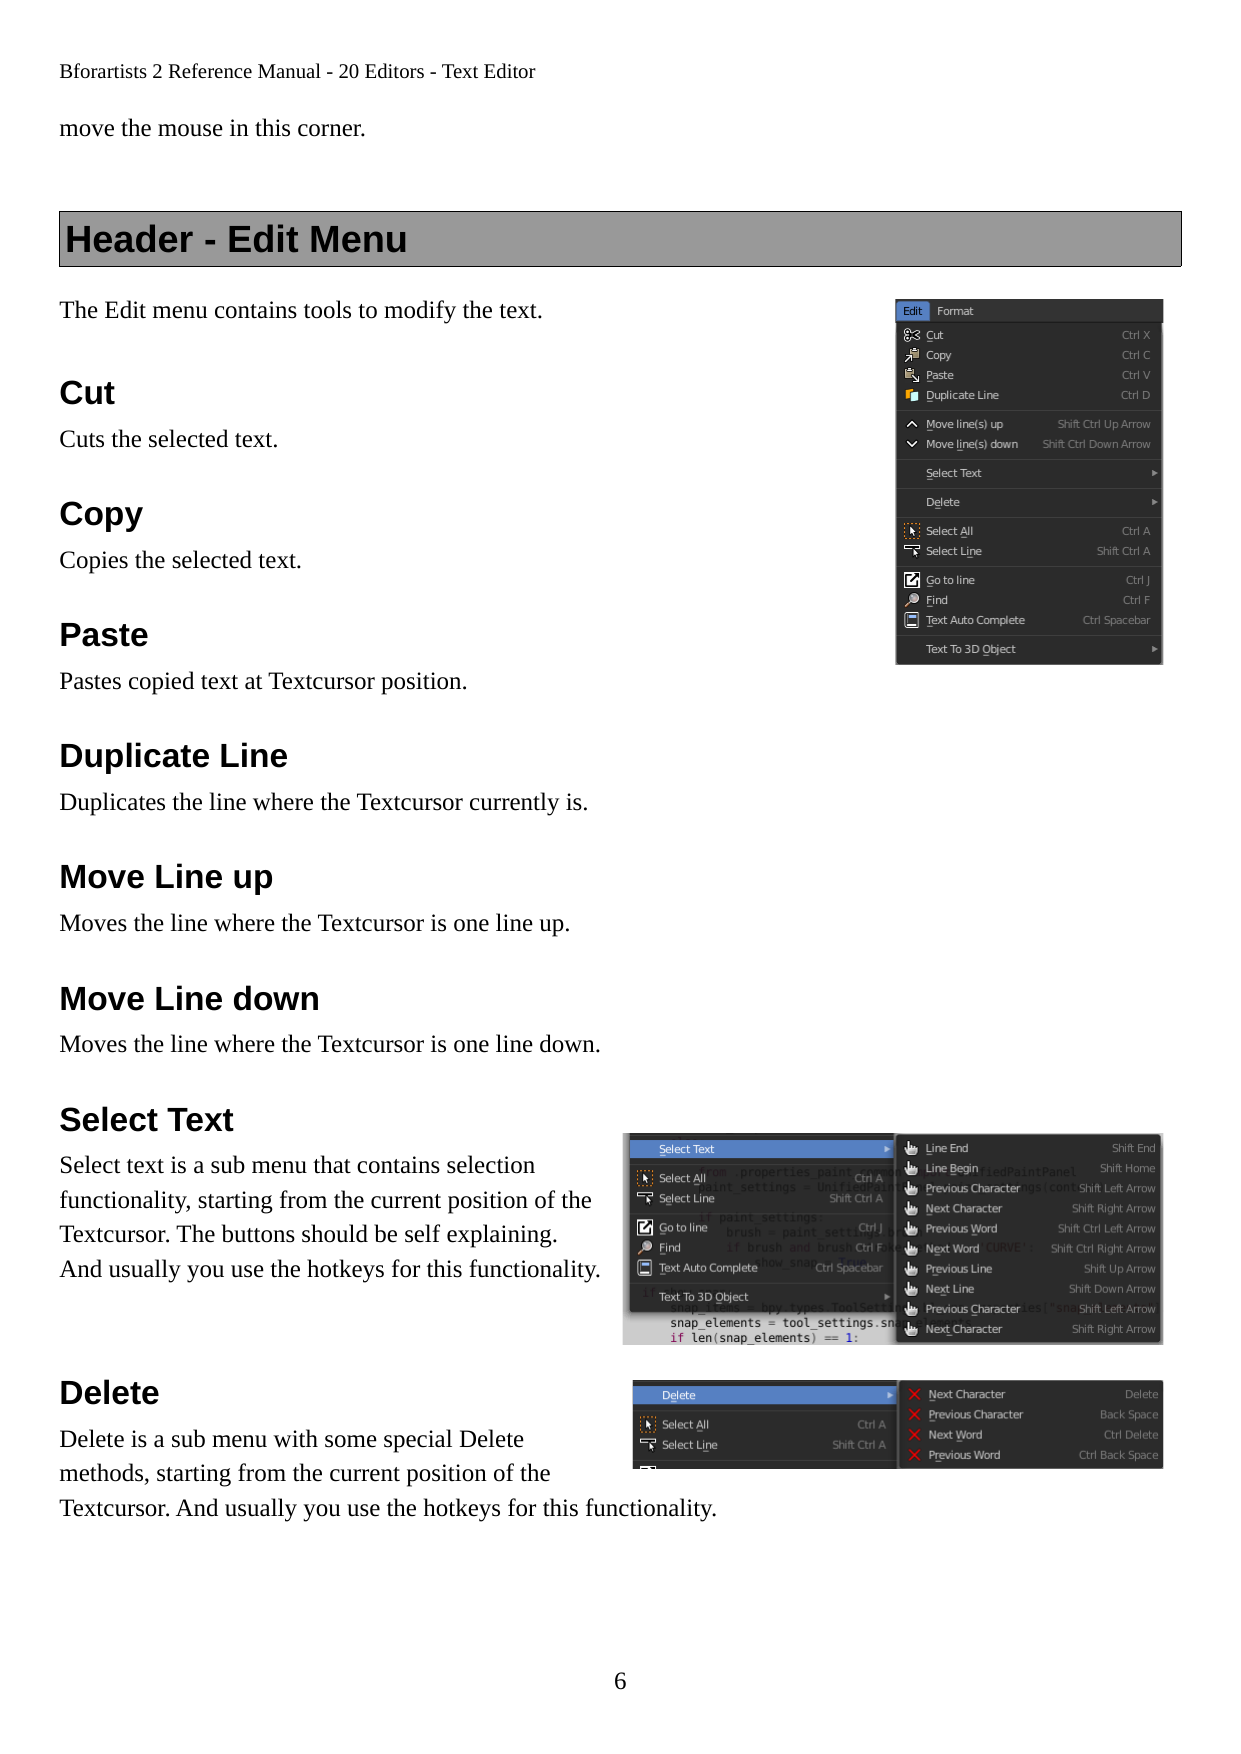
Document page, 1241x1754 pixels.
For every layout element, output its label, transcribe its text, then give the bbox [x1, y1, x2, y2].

text The Edit menu contains tools to modify the text. [59, 295, 1181, 323]
text Moves the line where the Textcursor is one line up. [59, 908, 1181, 937]
subtitle Move Line down [59, 978, 1181, 1017]
subtitle Paste [59, 615, 895, 654]
subtitle Copy [59, 494, 895, 533]
text [1164, 424, 1181, 453]
picture [622, 1133, 1164, 1345]
subtitle Select Text [59, 1099, 1181, 1138]
picture [632, 1380, 1164, 1469]
text Delete is a sub menu with some special Delete methods, starting from the current position of the Textcursor. And usually you use the hotkeys for this functionality. [59, 1424, 1181, 1522]
text Cuts the selected text. [59, 424, 895, 453]
text Pastes copied text at Textcursor position. [59, 666, 1181, 695]
subtitle Move Line up [59, 857, 1181, 896]
subtitle Cut [59, 373, 895, 412]
text move the mouse in this corner. [59, 113, 1181, 141]
subtitle Delete [59, 1373, 1181, 1412]
text Select text is a sub menu that contains selection functionality, starting from the current position of the Textcursor. The buttons should be self explaining. And usually you use the hotkeys for this functionality. [59, 1151, 622, 1283]
subtitle [1164, 373, 1181, 412]
text Duplicates the line where the Textcursor currently is. [59, 787, 1181, 816]
subtitle [1164, 494, 1181, 533]
table_header Header - Edit Menu [60, 212, 1181, 266]
text Copies the selected text. [59, 545, 895, 574]
subtitle [1164, 615, 1181, 654]
text Moves the line where the Textcursor is one line down. [59, 1029, 1181, 1058]
subtitle Duplicate Line [59, 736, 1181, 775]
picture [895, 299, 1164, 665]
